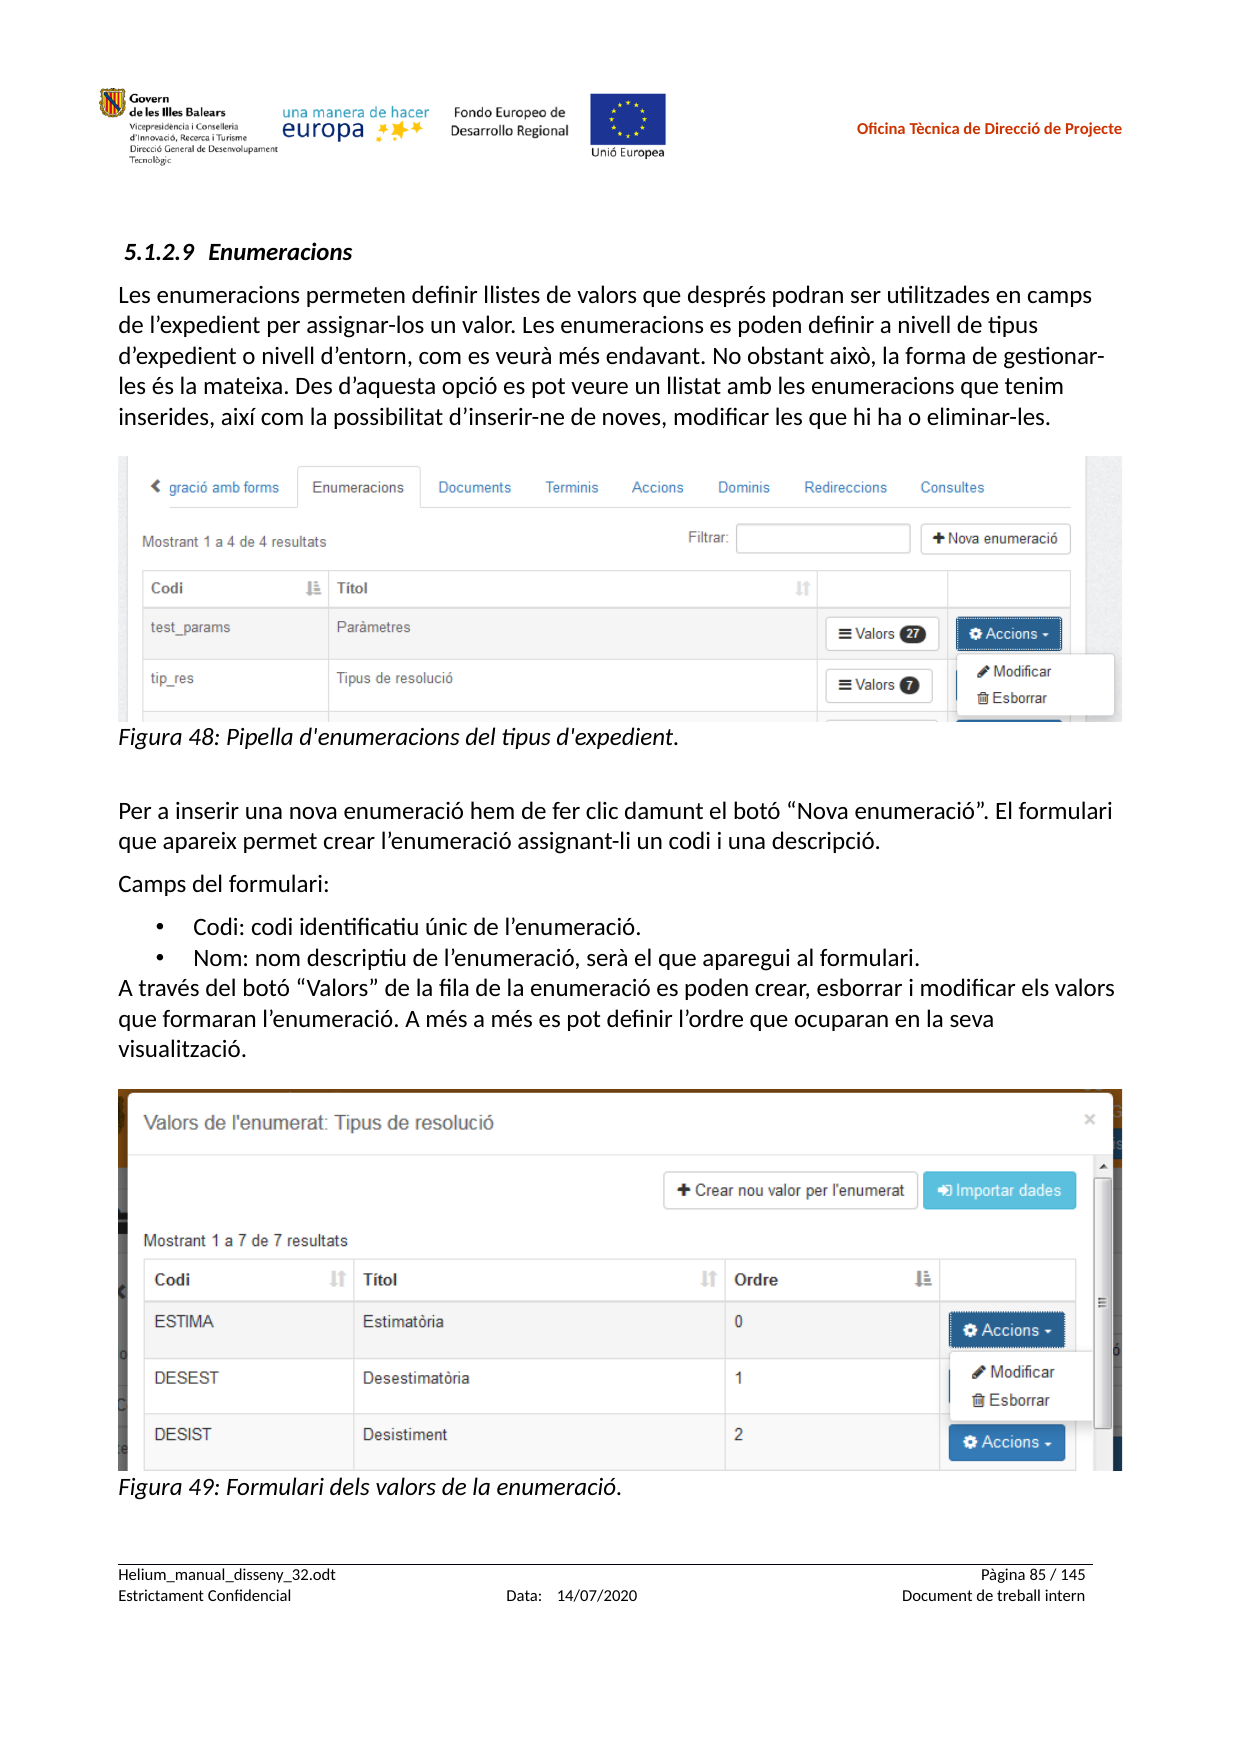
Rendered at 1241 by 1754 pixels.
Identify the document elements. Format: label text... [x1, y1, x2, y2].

list Codi: codi identificatiu únic de l’enumeració. [156, 911, 1122, 942]
text Camps del formulari: [118, 868, 1122, 899]
picture [118, 456, 1123, 722]
picture [118, 1089, 1123, 1471]
text Figura 48: Pipella d'enumeracions del tipus d'expedient. [118, 722, 1122, 752]
picture [99, 87, 668, 166]
text Les enumeracions permeten definir llistes de valors que després podran ser utilitzades en camps de l’expedient per assignar-los un valor. Les enumeracions es poden definir a nivell de tipus d’expedient o nivell d’entorn, com es veurà més endavant. No obstant això, la forma de gestionar-les és la mateixa. Des d’aquesta opció es pot veure un llistat amb les enumeracions que tenim inserides, així com la possibilitat d’inserir-ne de noves, modificar les que hi ha o eliminar-les. [118, 279, 1122, 431]
text A través del botó “Valors” de la fila de la enumeració es poden crear, esborrar i modificar els valors que formaran l’enumeració. A més a més es pot definir l’ordre que ocuparan en la seva visualització. [118, 972, 1122, 1064]
text Per a inserir una nova enumeració hem de fer clic damunt el botó “Nova enumeració”. El formulari que apareix permet crear l’enumeració assignant-li un codi i una descripció. [118, 795, 1122, 856]
subtitle Enumeracions [118, 236, 1122, 266]
text Figura 49: Formulari dels valors de la enumeració. [118, 1471, 1122, 1502]
list Nom: nom descriptiu de l’enumeració, serà el que aparegui al formulari. [156, 942, 1122, 972]
